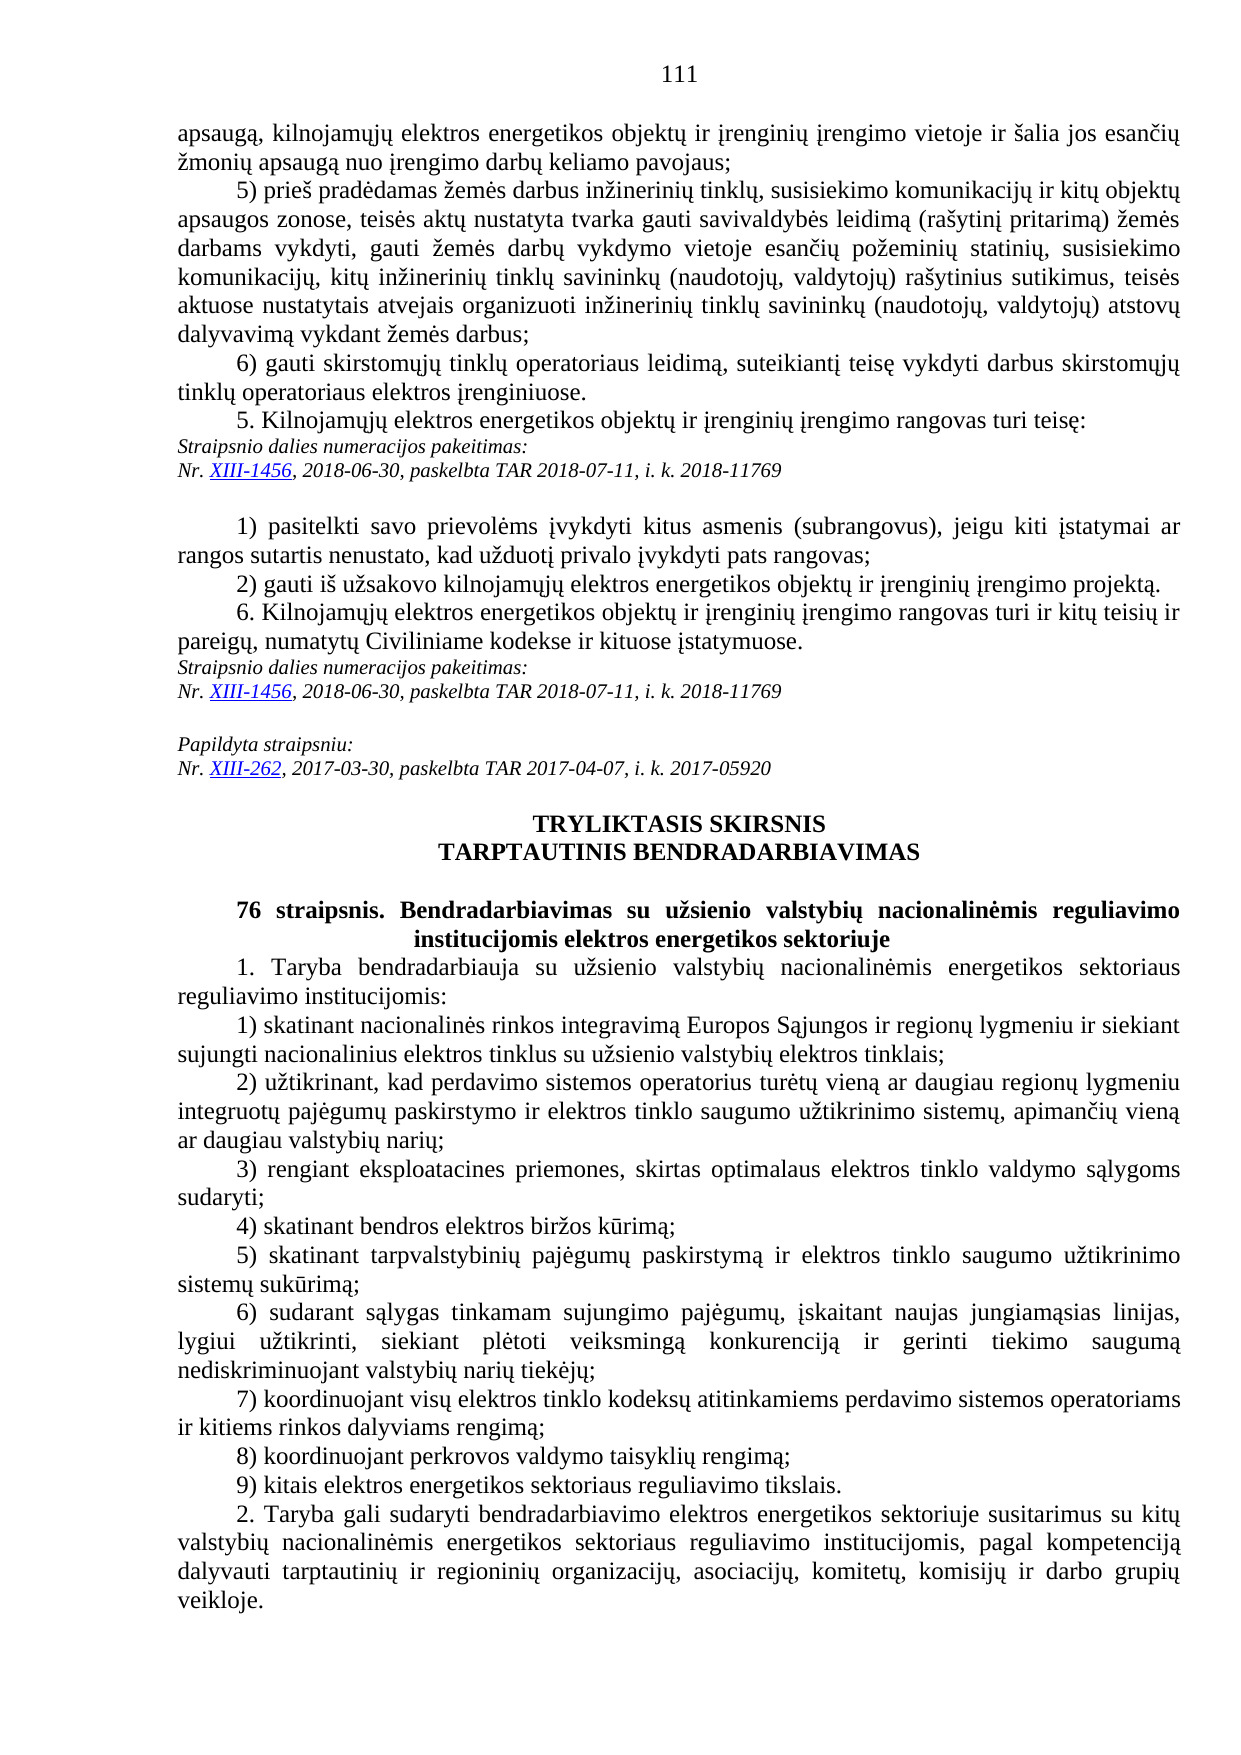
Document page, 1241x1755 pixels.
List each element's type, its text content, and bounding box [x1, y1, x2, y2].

text 7) koordinuojant visų elektros tinklo kodeksų atitinkamiems perdavimo sistemos operatoriams ir kitiems rinkos dalyviams rengimą; [177, 1384, 1181, 1441]
text Straipsnio dalies numeracijos pakeitimas: [177, 655, 1181, 679]
text 2) užtikrinant, kad perdavimo sistemos operatorius turėtų vieną ar daugiau regionų lygmeniu integruotų pajėgumų paskirstymo ir elektros tinklo saugumo užtikrinimo sistemų, apimančių vieną ar daugiau valstybių narių; [177, 1067, 1181, 1154]
text TARPTAUTINIS BENDRADARBIAVIMAS [177, 837, 1181, 866]
text 2. Taryba gali sudaryti bendradarbiavimo elektros energetikos sektoriuje susitarimus su kitų valstybių nacionalinėmis energetikos sektoriaus reguliavimo institucijomis, pagal kompetenciją dalyvauti tarptautinių ir regioninių organizacijų, asociacijų, komitetų, komisijų ir darbo grupių veikloje. [177, 1499, 1181, 1614]
text 6. Kilnojamųjų elektros energetikos objektų ir įrenginių įrengimo rangovas turi ir kitų teisių ir pareigų, numatytų Civiliniame kodekse ir kituose įstatymuose. [177, 597, 1181, 655]
text 2) gauti iš užsakovo kilnojamųjų elektros energetikos objektų ir įrenginių įrengimo projektą. [177, 569, 1181, 597]
text 1) skatinant nacionalinės rinkos integravimą Europos Sąjungos ir regionų lygmeniu ir siekiant sujungti nacionalinius elektros tinklus su užsienio valstybių elektros tinklais; [177, 1010, 1181, 1067]
text 8) koordinuojant perkrovos valdymo taisyklių rengimą; [177, 1441, 1181, 1470]
text Nr. XIII-1456, 2018-06-30, paskelbta TAR 2018-07-11, i. k. 2018-11769 [177, 679, 1181, 703]
text Nr. XIII-262, 2017-03-30, paskelbta TAR 2017-04-07, i. k. 2017-05920 [177, 756, 1181, 780]
text Papildyta straipsniu: [177, 732, 1181, 756]
text apsaugą, kilnojamųjų elektros energetikos objektų ir įrenginių įrengimo vietoje ir šalia jos esančių žmonių apsaugą nuo įrengimo darbų keliamo pavojaus; [177, 118, 1181, 176]
text 5. Kilnojamųjų elektros energetikos objektų ir įrenginių įrengimo rangovas turi teisę: [177, 406, 1181, 434]
text 5) skatinant tarpvalstybinių pajėgumų paskirstymą ir elektros tinklo saugumo užtikrinimo sistemų sukūrimą; [177, 1240, 1181, 1297]
text 5) prieš pradėdamas žemės darbus inžinerinių tinklų, susisiekimo komunikacijų ir kitų objektų apsaugos zonose, teisės aktų nustatyta tvarka gauti savivaldybės leidimą (rašytinį pritarimą) žemės darbams vykdyti, gauti žemės darbų vykdymo vietoje esančių požeminių statinių, susisiekimo komunikacijų, kitų inžinerinių tinklų savininkų (naudotojų, valdytojų) rašytinius sutikimus, teisės aktuose nustatytais atvejais organizuoti inžinerinių tinklų savininkų (naudotojų, valdytojų) atstovų dalyvavimą vykdant žemės darbus; [177, 176, 1181, 348]
text 3) rengiant eksploatacines priemones, skirtas optimalaus elektros tinklo valdymo sąlygoms sudaryti; [177, 1154, 1181, 1211]
text TRYLIKTASIS SKIRSNIS [177, 809, 1181, 837]
text 4) skatinant bendros elektros biržos kūrimą; [177, 1211, 1181, 1240]
text 1) pasitelkti savo prievolėms įvykdyti kitus asmenis (subrangovus), jeigu kiti įstatymai ar rangos sutartis nenustato, kad užduotį privalo įvykdyti pats rangovas; [177, 511, 1181, 569]
text 76 straipsnis. Bendradarbiavimas su užsienio valstybių nacionalinėmis reguliavimo institucijomis elektros energetikos sektoriuje [236, 895, 1181, 952]
text 9) kitais elektros energetikos sektoriaus reguliavimo tikslais. [177, 1470, 1181, 1499]
text 6) sudarant sąlygas tinkamam sujungimo pajėgumų, įskaitant naujas jungiamąsias linijas, lygiui užtikrinti, siekiant plėtoti veiksmingą konkurenciją ir gerinti tiekimo saugumą nediskriminuojant valstybių narių tiekėjų; [177, 1297, 1181, 1384]
text 6) gauti skirstomųjų tinklų operatoriaus leidimą, suteikiantį teisę vykdyti darbus skirstomųjų tinklų operatoriaus elektros įrenginiuose. [177, 348, 1181, 406]
text Straipsnio dalies numeracijos pakeitimas: [177, 434, 1181, 458]
text Nr. XIII-1456, 2018-06-30, paskelbta TAR 2018-07-11, i. k. 2018-11769 [177, 458, 1181, 482]
text 1. Taryba bendradarbiauja su užsienio valstybių nacionalinėmis energetikos sektoriaus reguliavimo institucijomis: [177, 952, 1181, 1010]
